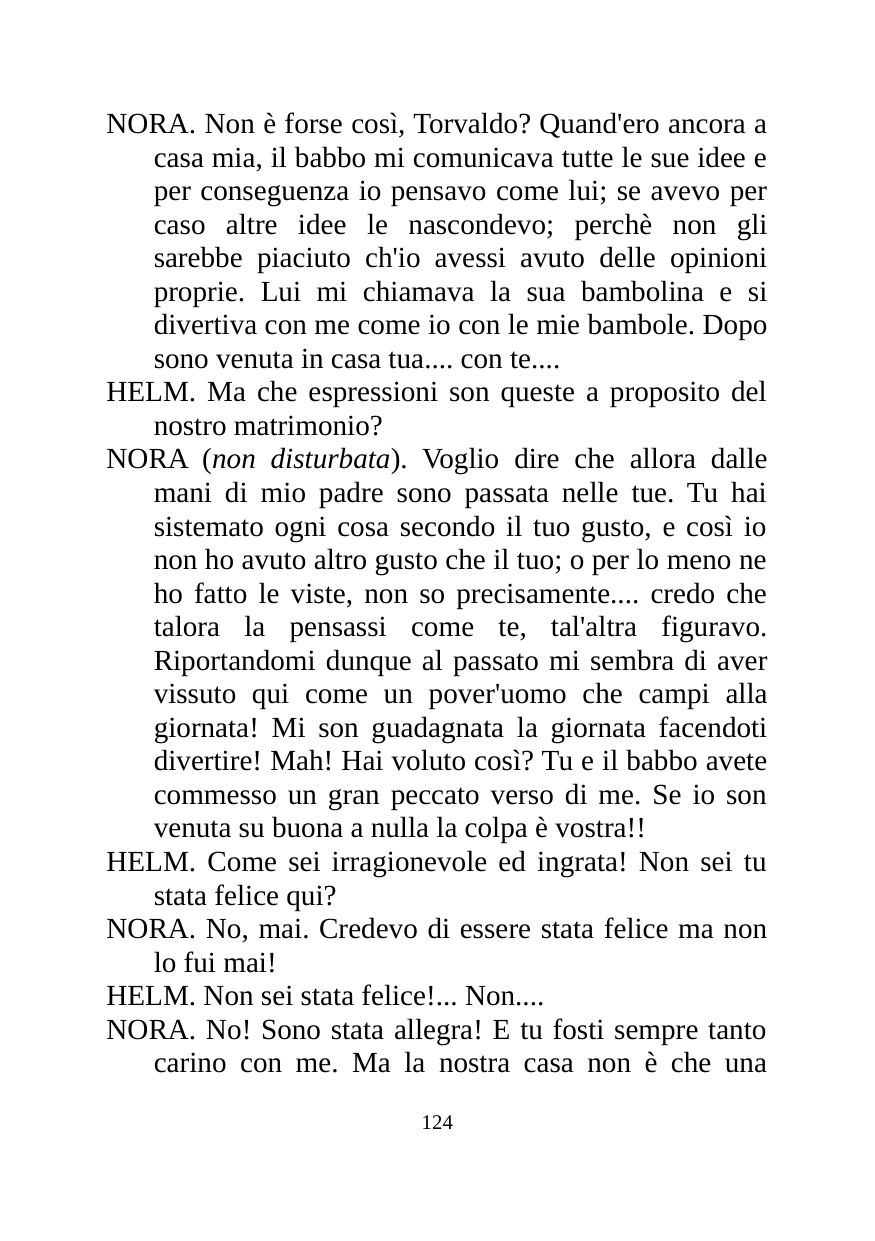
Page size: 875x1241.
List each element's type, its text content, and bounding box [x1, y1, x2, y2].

text NORA. No, mai. Credevo di essere stata felice ma non lo fui mai! [106, 911, 768, 978]
text NORA (non disturbata). Voglio dire che allora dalle mani di mio padre sono passata nelle tue. Tu hai sistemato ogni cosa secondo il tuo gusto, e così io non ho avuto altro gusto che il tuo; o per lo meno ne ho fatto le viste, non so precisamente.... credo che talora la pensassi come te, tal'altra figuravo. Riportandomi dunque al passato mi sembra di aver vissuto qui come un pover'uomo che campi alla giornata! Mi son guadagnata la giornata facendoti divertire! Mah! Hai voluto così? Tu e il babbo avete commesso un gran peccato verso di me. Se io son venuta su buona a nulla la colpa è vostra!! [106, 442, 768, 844]
text NORA. No! Sono stata allegra! E tu fosti sempre tanto carino con me. Ma la nostra casa non è che una [106, 1012, 768, 1079]
text HELM. Ma che espressioni son queste a proposito del nostro matrimonio? [106, 374, 768, 442]
text NORA. Non è forse così, Torvaldo? Quand'ero ancora a casa mia, il babbo mi comunicava tutte le sue idee e per conseguenza io pensavo come lui; se avevo per caso altre idee le nascondevo; perchè non gli sarebbe piaciuto ch'io avessi avuto delle opinioni proprie. Lui mi chiamava la sua bambolina e si divertiva con me come io con le mie bambole. Dopo sono venuta in casa tua.... con te.... [106, 106, 768, 374]
text HELM. Non sei stata felice!... Non.... [106, 978, 768, 1012]
text HELM. Come sei irragionevole ed ingrata! Non sei tu stata felice qui? [106, 844, 768, 911]
